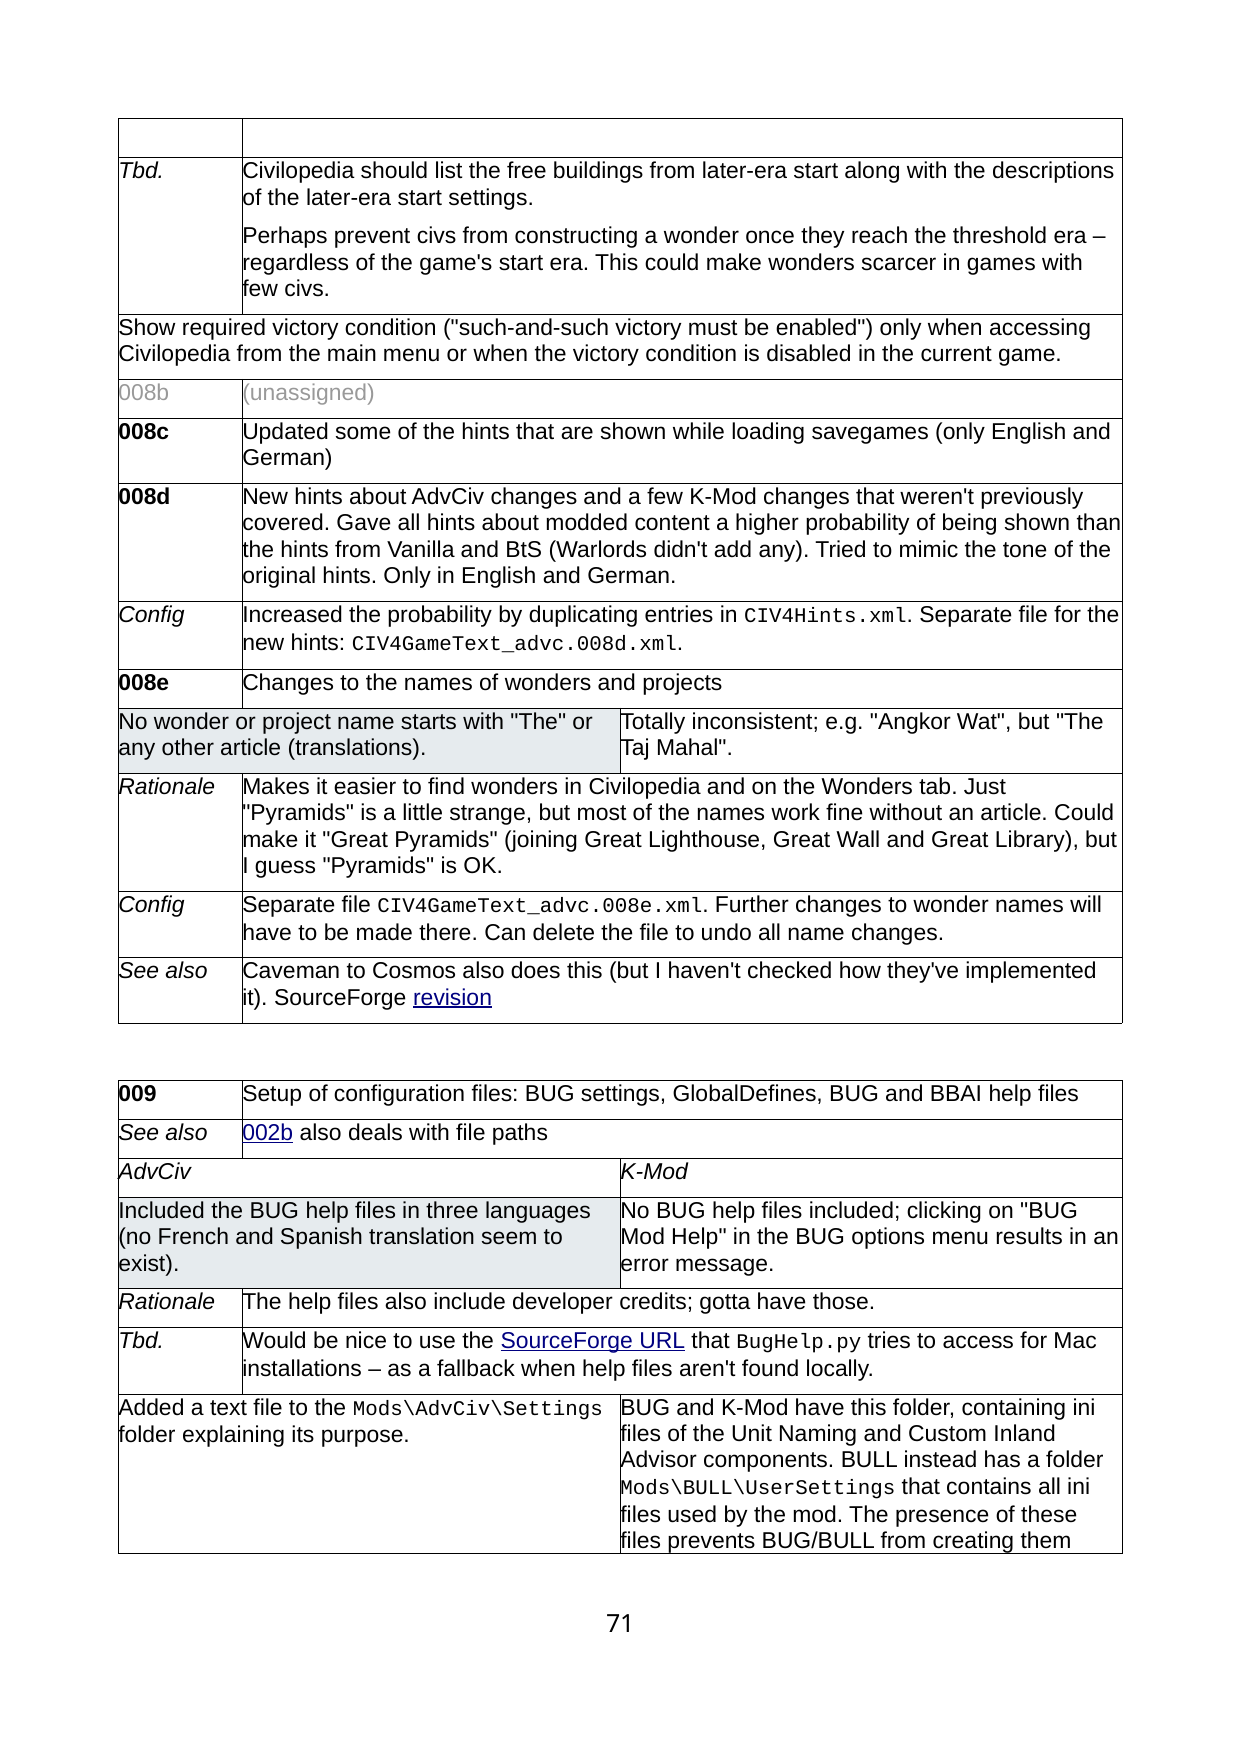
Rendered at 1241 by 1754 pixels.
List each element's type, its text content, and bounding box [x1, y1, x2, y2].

table_cell No BUG help files included; clicking on "BUG Mod Help" in the BUG options menu results in an error message. [621, 1198, 1122, 1288]
table_cell 008e [119, 670, 242, 708]
table_header Setup of configuration files: BUG settings, GlobalDefines, BUG and BBAI help files [243, 1081, 1122, 1119]
table_header 009 [119, 1081, 242, 1119]
table_cell 002b also deals with file paths [243, 1120, 1122, 1158]
table_cell Separate file CIV4GameText_advc.008e.xml. Further changes to wonder names will have to be made there. Can delete the file to undo all name changes. [243, 892, 1122, 957]
table_cell New hints about AdvCiv changes and a few K-Mod changes that weren't previously covered. Gave all hints about modded content a higher probability of being shown than the hints from Vanilla and BtS (Warlords didn't add any). Tried to mimic the tone of the original hints. Only in English and German. [243, 484, 1122, 601]
table_cell Config [119, 602, 242, 669]
table_cell (unassigned) [243, 380, 1122, 418]
table_cell Rationale [119, 1289, 242, 1327]
table_cell Totally inconsistent; e.g. "Angkor Wat", but "The Taj Mahal". [621, 709, 1122, 773]
table_cell See also [119, 1120, 242, 1158]
table_cell AdvCiv [119, 1159, 620, 1197]
table_cell Changes to the names of wonders and projects [243, 670, 1122, 708]
table_cell Tbd. [119, 1328, 242, 1394]
table_cell Caveman to Cosmos also does this (but I haven't checked how they've implemented it). SourceForge revision [243, 958, 1122, 1022]
table_cell Included the BUG help files in three languages (no French and Spanish translation seem to exist). [119, 1198, 620, 1288]
table_cell 008b [119, 380, 242, 418]
table_cell Makes it easier to find wonders in Civilopedia and on the Wonders tab. Just "Pyramids" is a little strange, but most of the names work fine without an article. Could make it "Great Pyramids" (joining Great Lighthouse, Great Wall and Great Library), but I guess "Pyramids" is OK. [243, 774, 1122, 891]
table_cell [119, 119, 242, 157]
table_cell Increased the probability by duplicating entries in CIV4Hints.xml. Separate file for the new hints: CIV4GameText_advc.008d.xml. [243, 602, 1122, 669]
table_cell 008d [119, 484, 242, 601]
table_cell Would be nice to use the SourceForge URL that BugHelp.py tries to access for Mac installations – as a fallback when help files aren't found locally. [243, 1328, 1122, 1394]
table_cell The help files also include developer credits; gotta have those. [243, 1289, 1122, 1327]
table_cell Updated some of the hints that are shown while loading savegames (only English and German) [243, 419, 1122, 483]
table_cell Civilopedia should list the free buildings from later-era start along with the descriptions of the later-era start settings. Perhaps prevent civs from constructing a wonder once they reach the threshold era – regardless of the game's start era. This could make wonders scarcer in games with few civs. [243, 158, 1122, 314]
table_cell K-Mod [621, 1159, 1122, 1197]
table_cell Show required victory condition ("such-and-such victory must be enabled") only when accessing Civilopedia from the main menu or when the victory condition is disabled in the current game. [119, 315, 1122, 379]
table_cell 008c [119, 419, 242, 483]
table_cell [243, 119, 1122, 157]
table_cell Tbd. [119, 158, 242, 314]
table_cell No wonder or project name starts with "The" or any other article (translations). [119, 709, 620, 773]
table_cell See also [119, 958, 242, 1022]
table_cell BUG and K-Mod have this folder, containing ini files of the Unit Naming and Custom Inland Advisor components. BULL instead has a folder Mods\BULL\UserSettings that contains all ini files used by the mod. The presence of these files prevents BUG/BULL from creating them [621, 1395, 1122, 1553]
table_cell Added a text file to the Mods\AdvCiv\Settings folder explaining its purpose. [119, 1395, 620, 1553]
table_cell Rationale [119, 774, 242, 891]
table_cell Config [119, 892, 242, 957]
